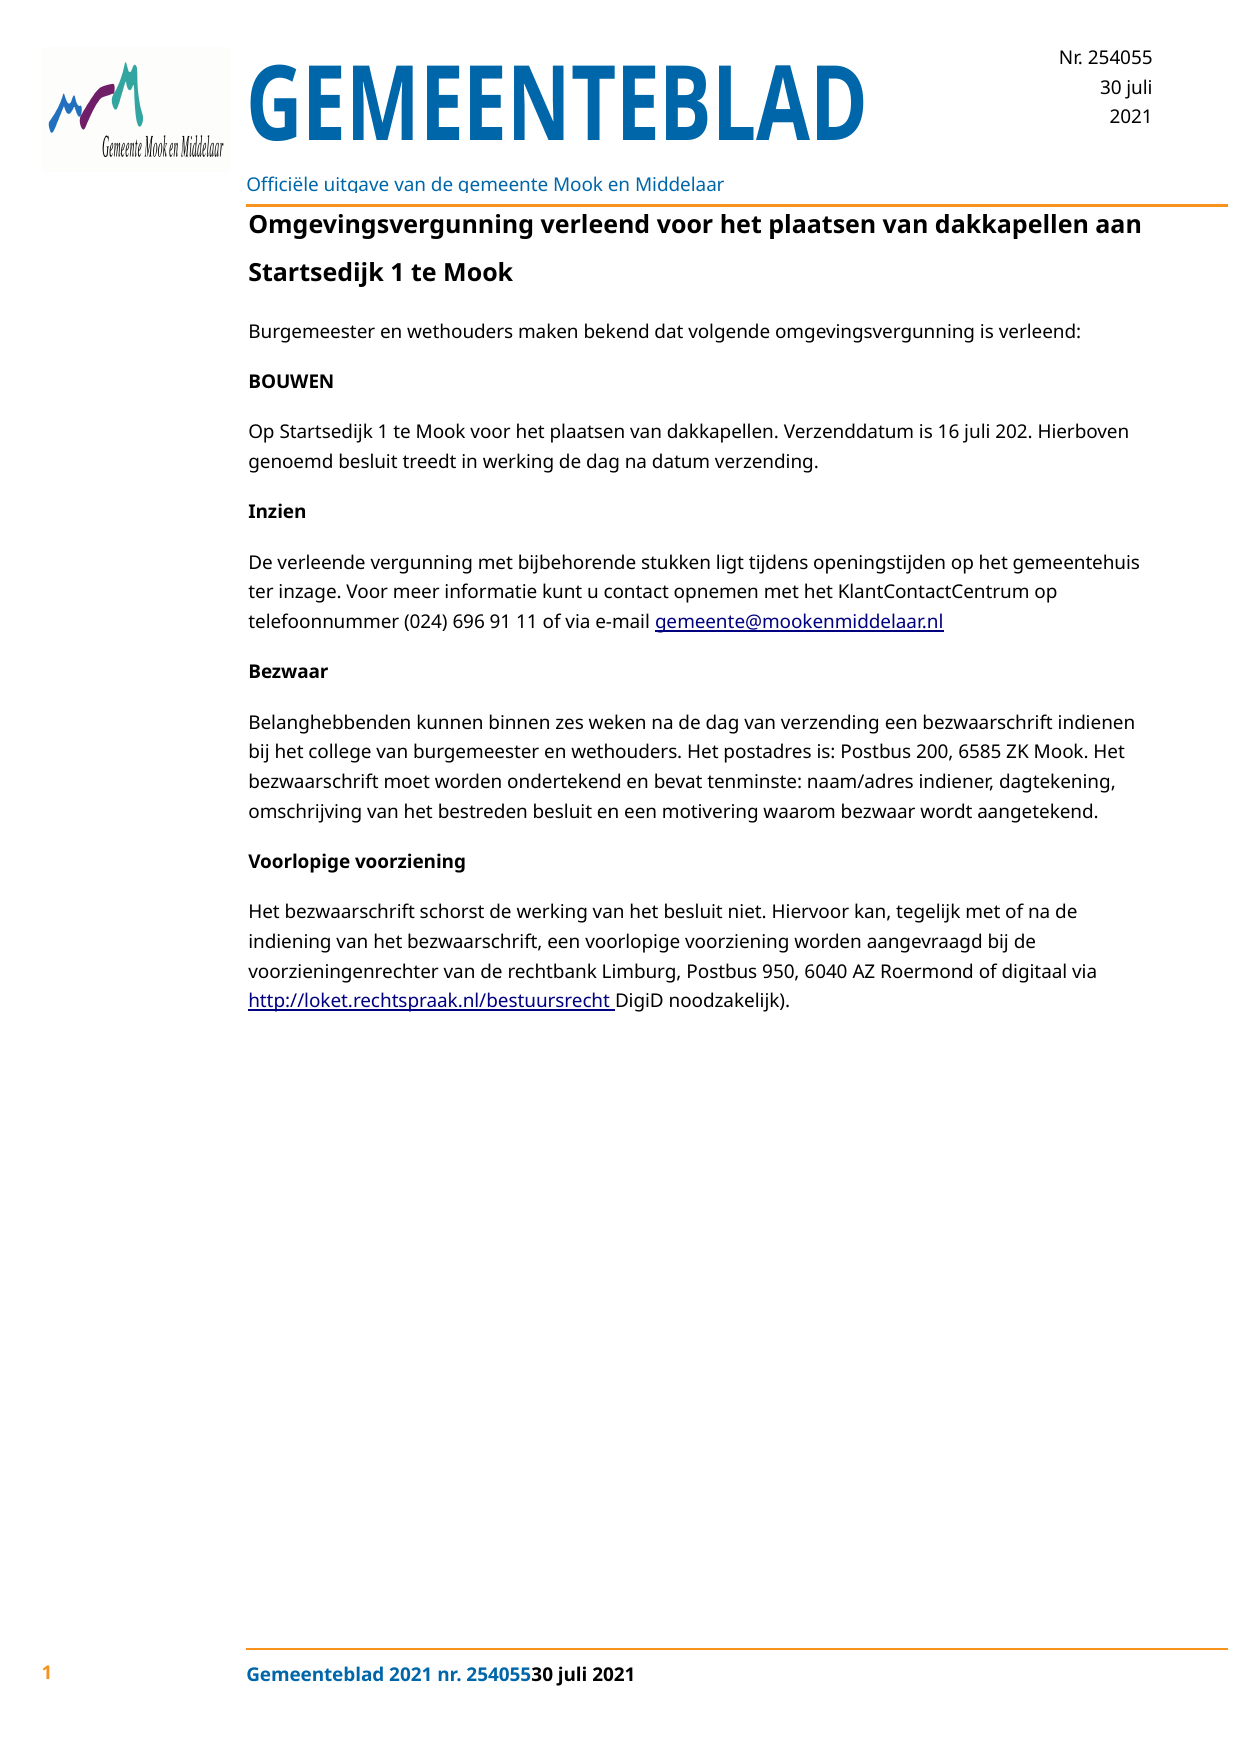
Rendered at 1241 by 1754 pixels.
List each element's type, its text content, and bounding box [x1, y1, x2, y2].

text Het bezwaarschrift schorst de werking van het besluit niet. Hiervoor kan, tegelijk met of na de indiening van het bezwaarschrift, een voorlopige voorziening worden aangevraagd bij de voorzieningenrechter van de rechtbank Limburg, Postbus 950, 6040 AZ Roermond of digitaal via http://loket.rechtspraak.nl/bestuursrecht DigiD noodzakelijk). [248, 899, 1152, 1013]
text Bezwaar [248, 659, 1152, 684]
text Belanghebbenden kunnen binnen zes weken na de dag van verzending een bezwaarschrift indienen bij het college van burgemeester en wethouders. Het postadres is: Postbus 200, 6585 ZK Mook. Het bezwaarschrift moet worden ondertekend en bevat tenminste: naam/adres indiener, dagtekening, omschrijving van het bestreden besluit en een motivering waarom bezwaar wordt aangetekend. [248, 709, 1152, 824]
text Burgemeester en wethouders maken bekend dat volgende omgevingsvergunning is verleend: [248, 318, 1152, 344]
text Op Startsedijk 1 te Mook voor het plaatsen van dakkapellen. Verzenddatum is 16 juli 202. Hierboven genoemd besluit treedt in werking de dag na datum verzending. [248, 419, 1152, 474]
text Inzien [248, 499, 1152, 524]
picture [41, 47, 231, 172]
text Omgevingsvergunning verleend voor het plaatsen van dakkapellen aan Startsedijk 1 te Mook [248, 207, 1152, 288]
text Voorlopige voorziening [248, 848, 1152, 874]
text De verleende vergunning met bijbehorende stukken ligt tijdens openingstijden op het gemeentehuis ter inzage. Voor meer informatie kunt u contact opnemen met het KlantContactCentrum op telefoonnummer (024) 696 91 11 of via e-mail gemeente@mookenmiddelaar.nl [248, 549, 1152, 634]
text BOUWEN [248, 368, 1152, 394]
